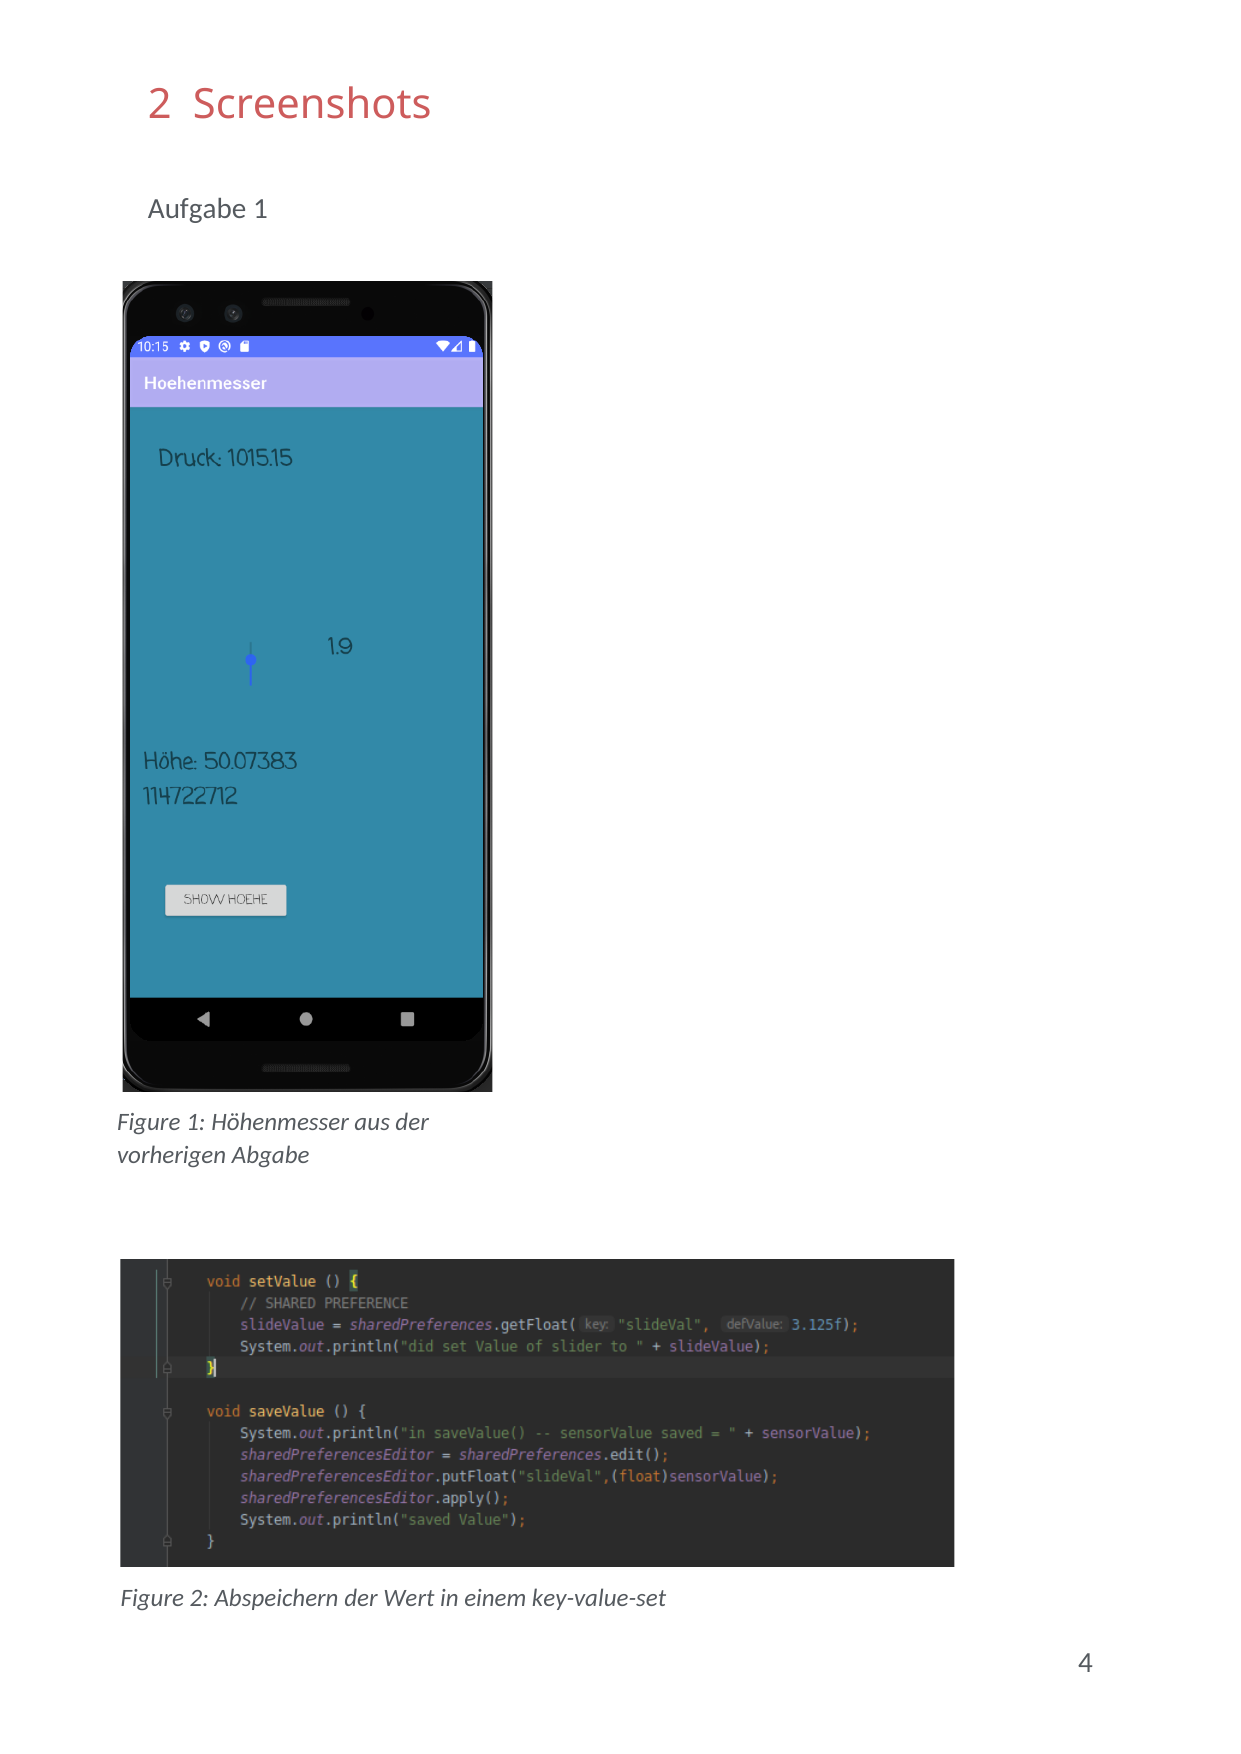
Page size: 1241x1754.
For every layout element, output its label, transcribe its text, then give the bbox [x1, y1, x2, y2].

text Aufgabe 1 [148, 190, 1093, 226]
text Figure 1: Höhenmesser aus der vorherigen Abgabe [117, 1092, 498, 1170]
picture [122, 281, 493, 1092]
picture [120, 1259, 955, 1567]
text Figure 2: Abspeichern der Wert in einem key-value-set [120, 1567, 954, 1612]
subtitle Screenshots [148, 74, 1093, 131]
